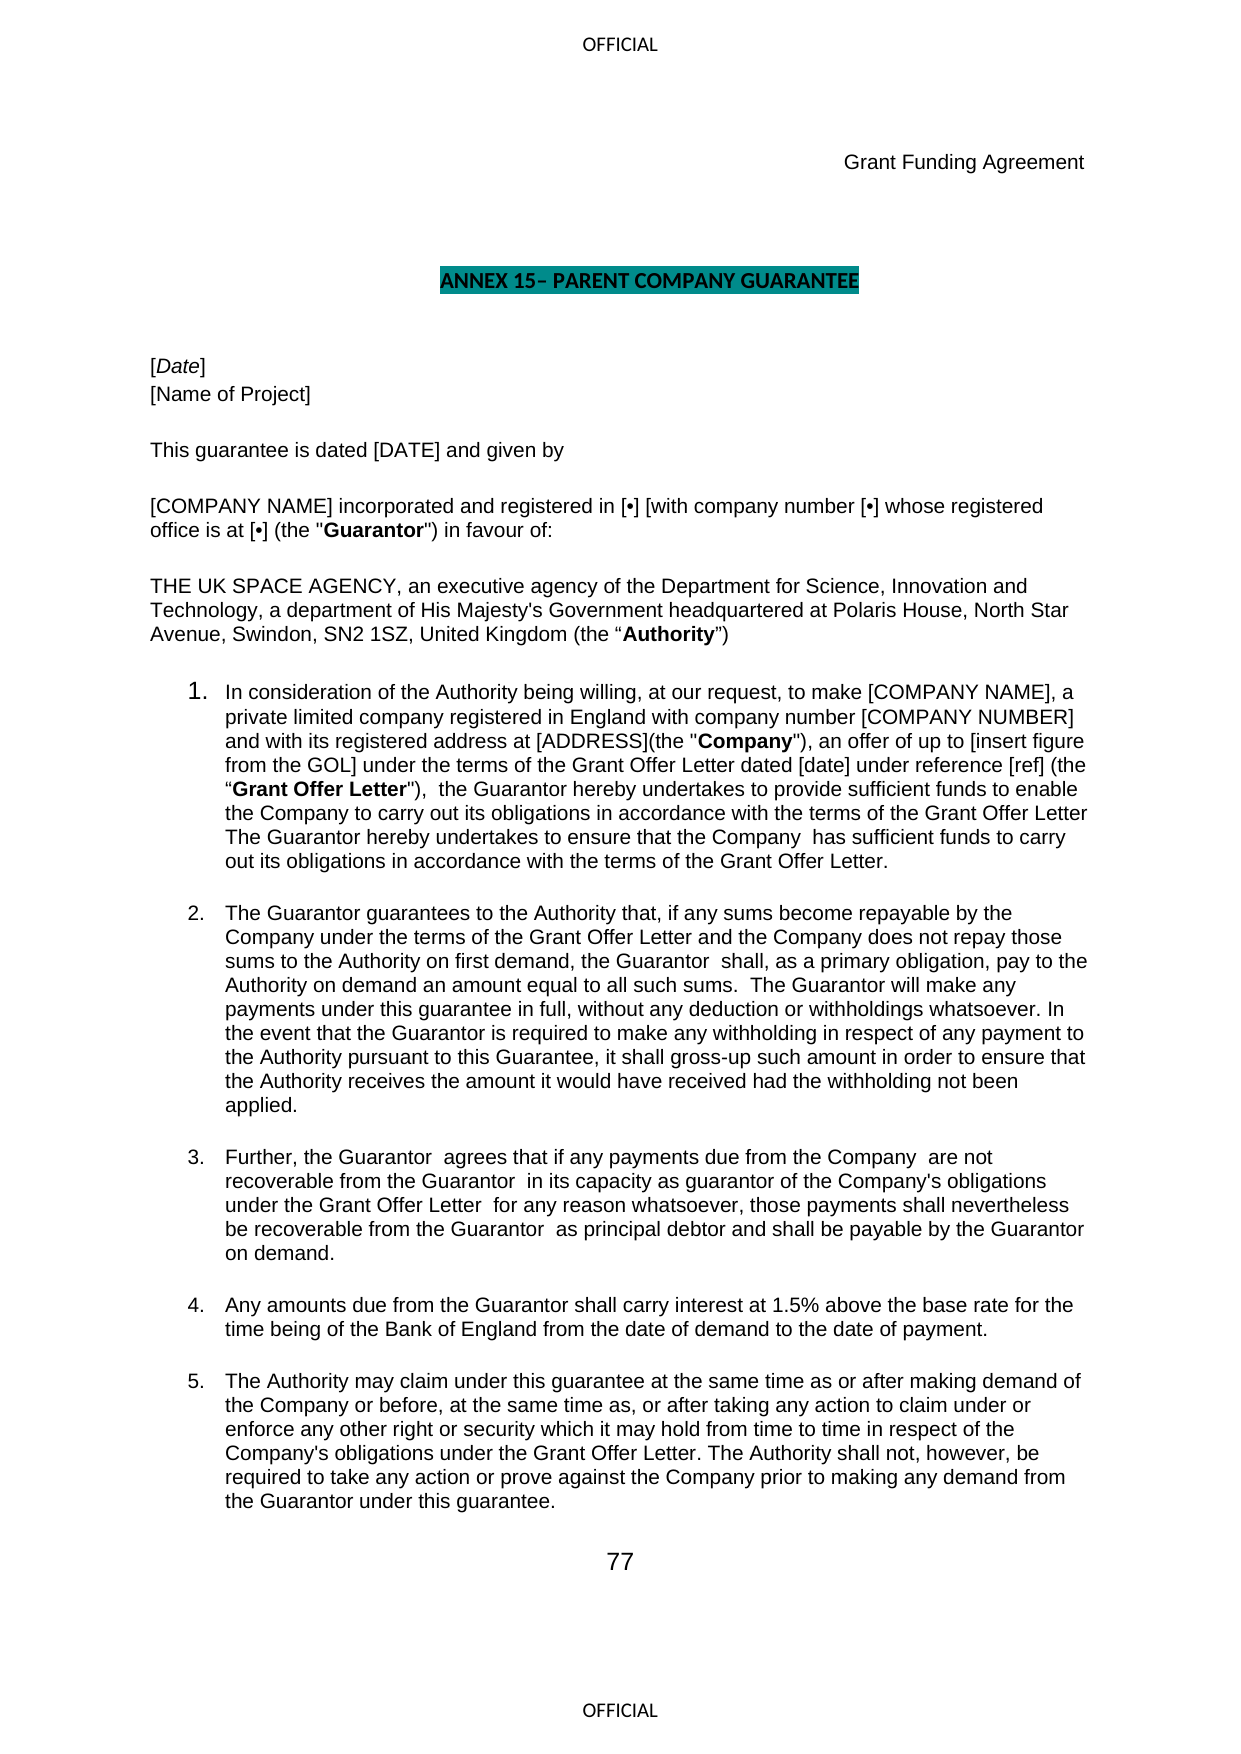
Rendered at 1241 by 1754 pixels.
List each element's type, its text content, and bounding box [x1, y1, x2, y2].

text [Name of Project] [150, 382, 1090, 406]
list Any amounts due from the Guarantor shall carry interest at 1.5% above the base rate for the time being of the Bank of England from the date of demand to the date of payment. [187, 1293, 1090, 1341]
list In consideration of the Authority being willing, at our request, to make [COMPANY NAME], a private limited company registered in England with company number [COMPANY NUMBER] and with its registered address at [ADDRESS](the "Company"), an offer of up to [insert figure from the GOL] under the terms of the Grant Offer Letter dated [date] under reference [ref] (the “Grant Offer Letter"), the Guarantor hereby undertakes to provide sufficient funds to enable the Company to carry out its obligations in accordance with the terms of the Grant Offer Letter The Guarantor hereby undertakes to ensure that the Company has sufficient funds to carry out its obligations in accordance with the terms of the Grant Offer Letter. [187, 676, 1090, 873]
text This guarantee is dated [DATE] and given by [150, 438, 1090, 462]
list The Guarantor guarantees to the Authority that, if any sums become repayable by the Company under the terms of the Grant Offer Letter and the Company does not repay those sums to the Authority on first demand, the Guarantor shall, as a primary obligation, pay to the Authority on demand an amount equal to all such sums. The Guarantor will make any payments under this guarantee in full, without any deduction or withholdings whatsoever. In the event that the Guarantor is required to make any withholding in respect of any payment to the Authority pursuant to this Guarantee, it shall gross-up such amount in order to ensure that the Authority receives the amount it would have received had the withholding not been applied. [187, 901, 1090, 1117]
list The Authority may claim under this guarantee at the same time as or after making demand of the Company or before, at the same time as, or after taking any action to claim under or enforce any other right or security which it may hold from time to time in respect of the Company's obligations under the Grant Offer Letter. The Authority shall not, however, be required to take any action or prove against the Company prior to making any demand from the Guarantor under this guarantee. [187, 1369, 1090, 1512]
list Further, the Guarantor agrees that if any payments due from the Company are not recoverable from the Guarantor in its capacity as guarantor of the Company's obligations under the Grant Offer Letter for any reason whatsoever, those payments shall nevertheless be recoverable from the Guarantor as principal debtor and shall be payable by the Guarantor on demand. [187, 1145, 1090, 1264]
subtitle ANNEX 15– PARENT COMPANY GUARANTEE [209, 266, 1090, 294]
text THE UK SPACE AGENCY, an executive agency of the Department for Science, Innovation and Technology, a department of His Majesty's Government headquartered at Polaris House, North Star Avenue, Swindon, SN2 1SZ, United Kingdom (the “Authority”) [150, 574, 1090, 646]
text [COMPANY NAME] incorporated and registered in [•] [with company number [•] whose registered office is at [•] (the "Guarantor") in favour of: [150, 494, 1090, 542]
text [Date] [150, 353, 1090, 377]
